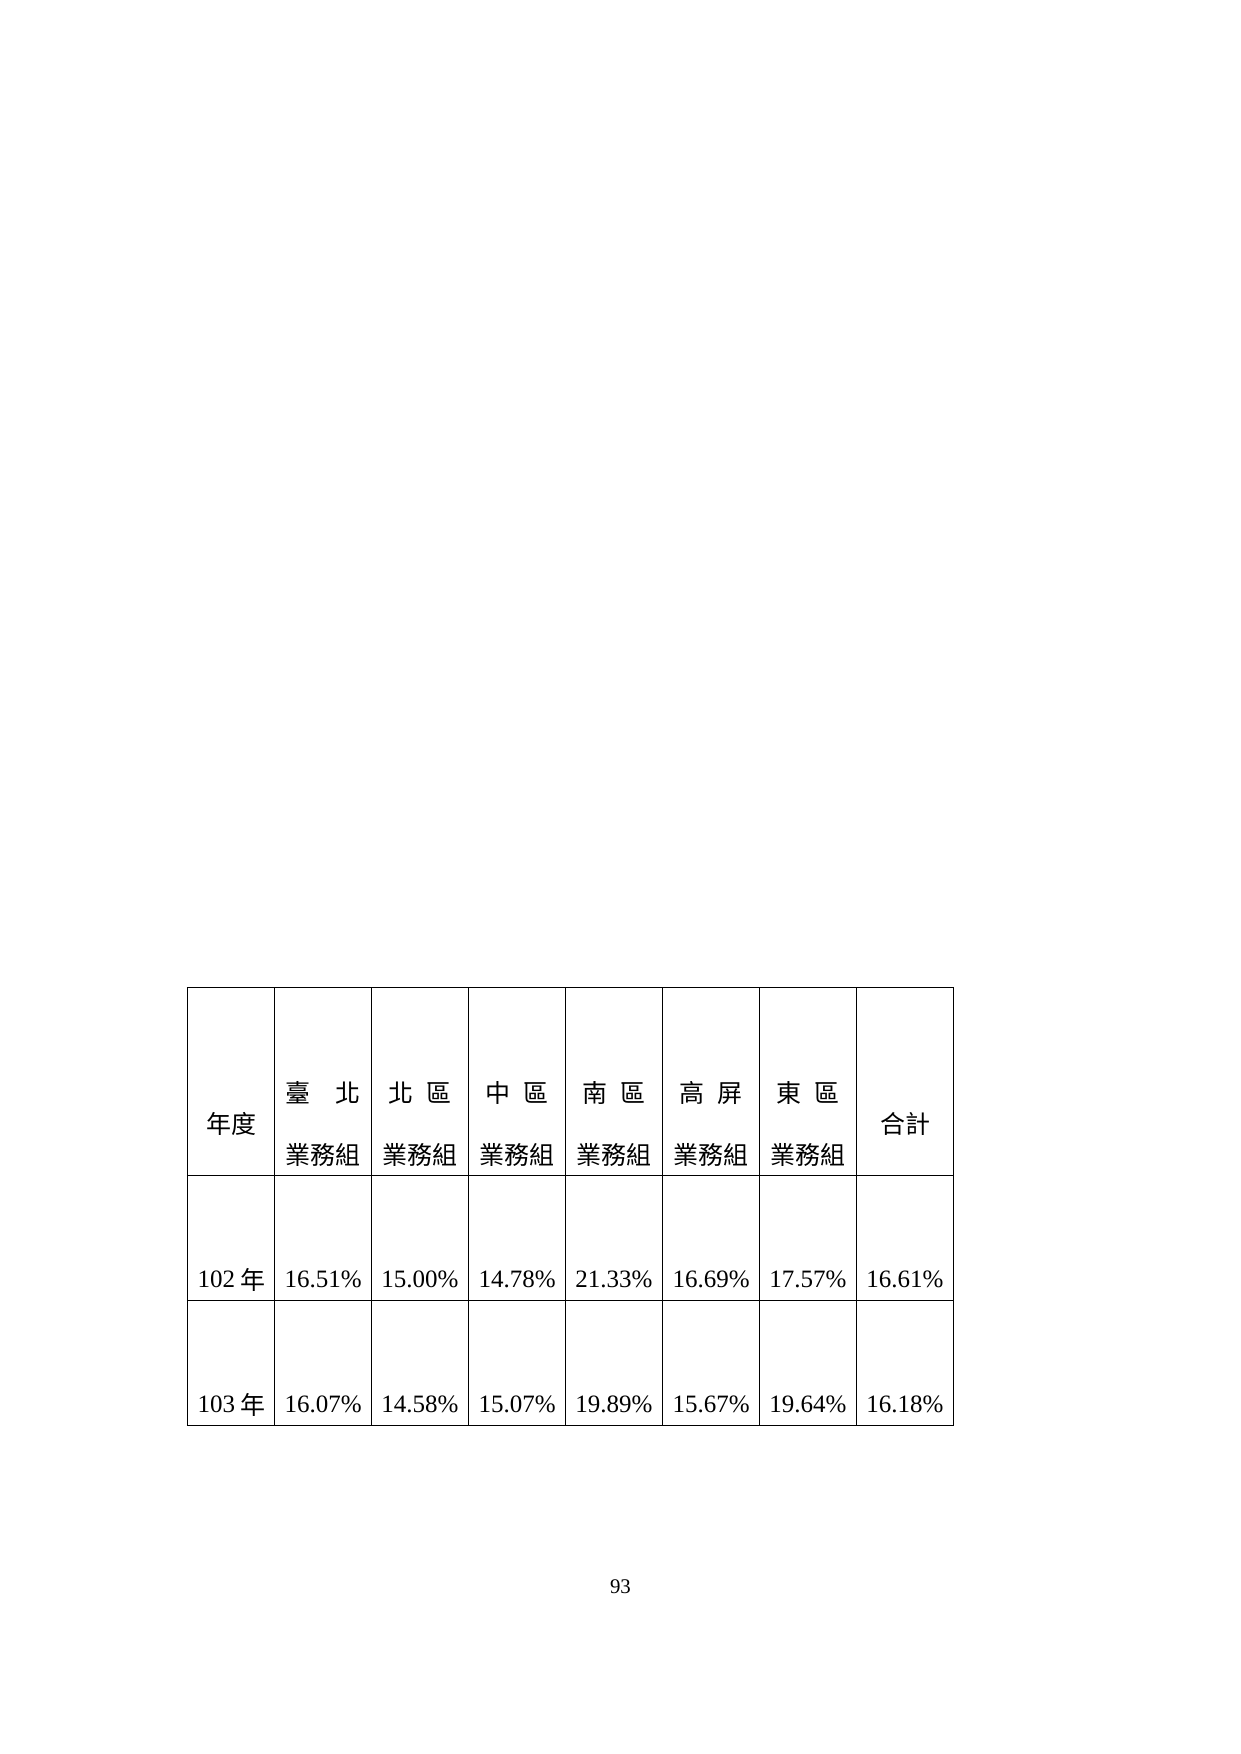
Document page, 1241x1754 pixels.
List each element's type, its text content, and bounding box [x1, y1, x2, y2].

table_header 高 屏 業務組 [663, 988, 759, 1175]
table_header 年度 [188, 988, 274, 1175]
table_cell 21.33% [566, 1176, 662, 1300]
table_header 臺 北 業務組 [275, 988, 371, 1175]
table_header 北 區 業務組 [372, 988, 468, 1175]
table_cell 19.64% [760, 1301, 856, 1425]
table_header 中 區 業務組 [469, 988, 565, 1175]
table_cell 14.78% [469, 1176, 565, 1300]
table_header 南 區 業務組 [566, 988, 662, 1175]
table_cell 15.00% [372, 1176, 468, 1300]
table_cell 16.61% [857, 1176, 953, 1300]
table_header 合計 [857, 988, 953, 1175]
table_cell 15.67% [663, 1301, 759, 1425]
table_cell 17.57% [760, 1176, 856, 1300]
table_cell 16.51% [275, 1176, 371, 1300]
table_cell 15.07% [469, 1301, 565, 1425]
table_cell 102年 [188, 1176, 274, 1300]
table_header 東 區 業務組 [760, 988, 856, 1175]
table_cell 16.07% [275, 1301, 371, 1425]
table_cell 14.58% [372, 1301, 468, 1425]
table_cell 16.18% [857, 1301, 953, 1425]
table_cell 16.69% [663, 1176, 759, 1300]
table_cell 19.89% [566, 1301, 662, 1425]
table_cell 103年 [188, 1301, 274, 1425]
